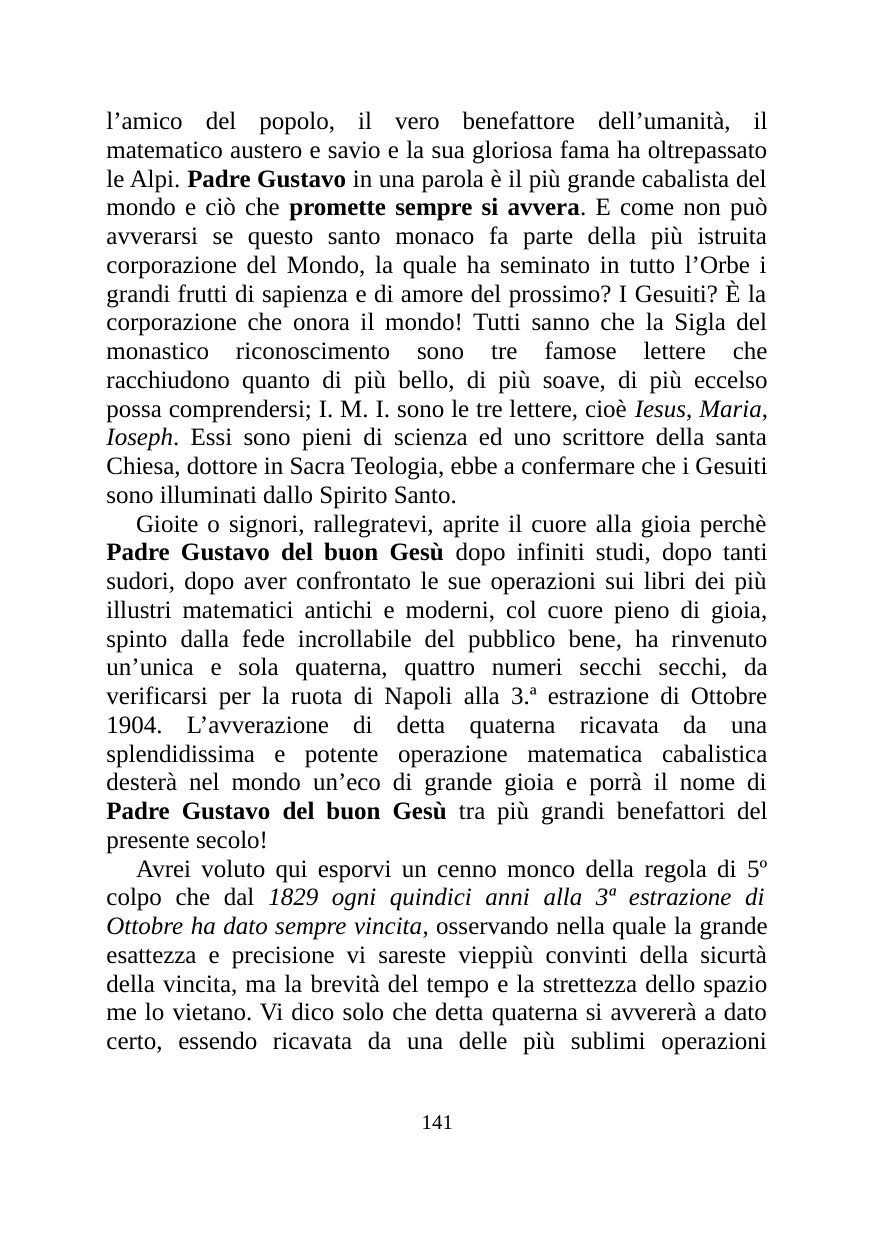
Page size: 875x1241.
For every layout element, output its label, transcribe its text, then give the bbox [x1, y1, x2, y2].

text Gioite o signori, rallegratevi, aprite il cuore alla gioia perchè Padre Gustavo del buon Gesù dopo infiniti studi, dopo tanti sudori, dopo aver confrontato le sue operazioni sui libri dei più illustri matematici antichi e moderni, col cuore pieno di gioia, spinto dalla fede incrollabile del pubblico bene, ha rinvenuto un’unica e sola quaterna, quattro numeri secchi secchi, da verificarsi per la ruota di Napoli alla 3.ª estrazione di Ottobre 1904. L’avverazione di detta quaterna ricavata da una splendidissima e potente operazione matematica cabalistica desterà nel mondo un’eco di grande gioia e porrà il nome di Padre Gustavo del buon Gesù tra più grandi benefattori del presente secolo! [106, 509, 768, 854]
text Avrei voluto qui esporvi un cenno monco della regola di 5º colpo che dal 1829 ogni quindici anni alla 3ª estrazione di Ottobre ha dato sempre vincita, osservando nella quale la grande esattezza e precisione vi sareste vieppiù convinti della sicurtà della vincita, ma la brevità del tempo e la strettezza dello spazio me lo vietano. Vi dico solo che detta quaterna si avvererà a dato certo, essendo ricavata da una delle più sublimi operazioni [106, 854, 768, 1055]
text l’amico del popolo, il vero benefattore dell’umanità, il matematico austero e savio e la sua gloriosa fama ha oltrepassato le Alpi. Padre Gustavo in una parola è il più grande cabalista del mondo e ciò che promette sempre si avvera. E come non può avverarsi se questo santo monaco fa parte della più istruita corporazione del Mondo, la quale ha seminato in tutto l’Orbe i grandi frutti di sapienza e di amore del prossimo? I Gesuiti? È la corporazione che onora il mondo! Tutti sanno che la Sigla del monastico riconoscimento sono tre famose lettere che racchiudono quanto di più bello, di più soave, di più eccelso possa comprendersi; I. M. I. sono le tre lettere, cioè Iesus, Maria, Ioseph. Essi sono pieni di scienza ed uno scrittore della santa Chiesa, dottore in Sacra Teologia, ebbe a confermare che i Gesuiti sono illuminati dallo Spirito Santo. [106, 106, 768, 509]
